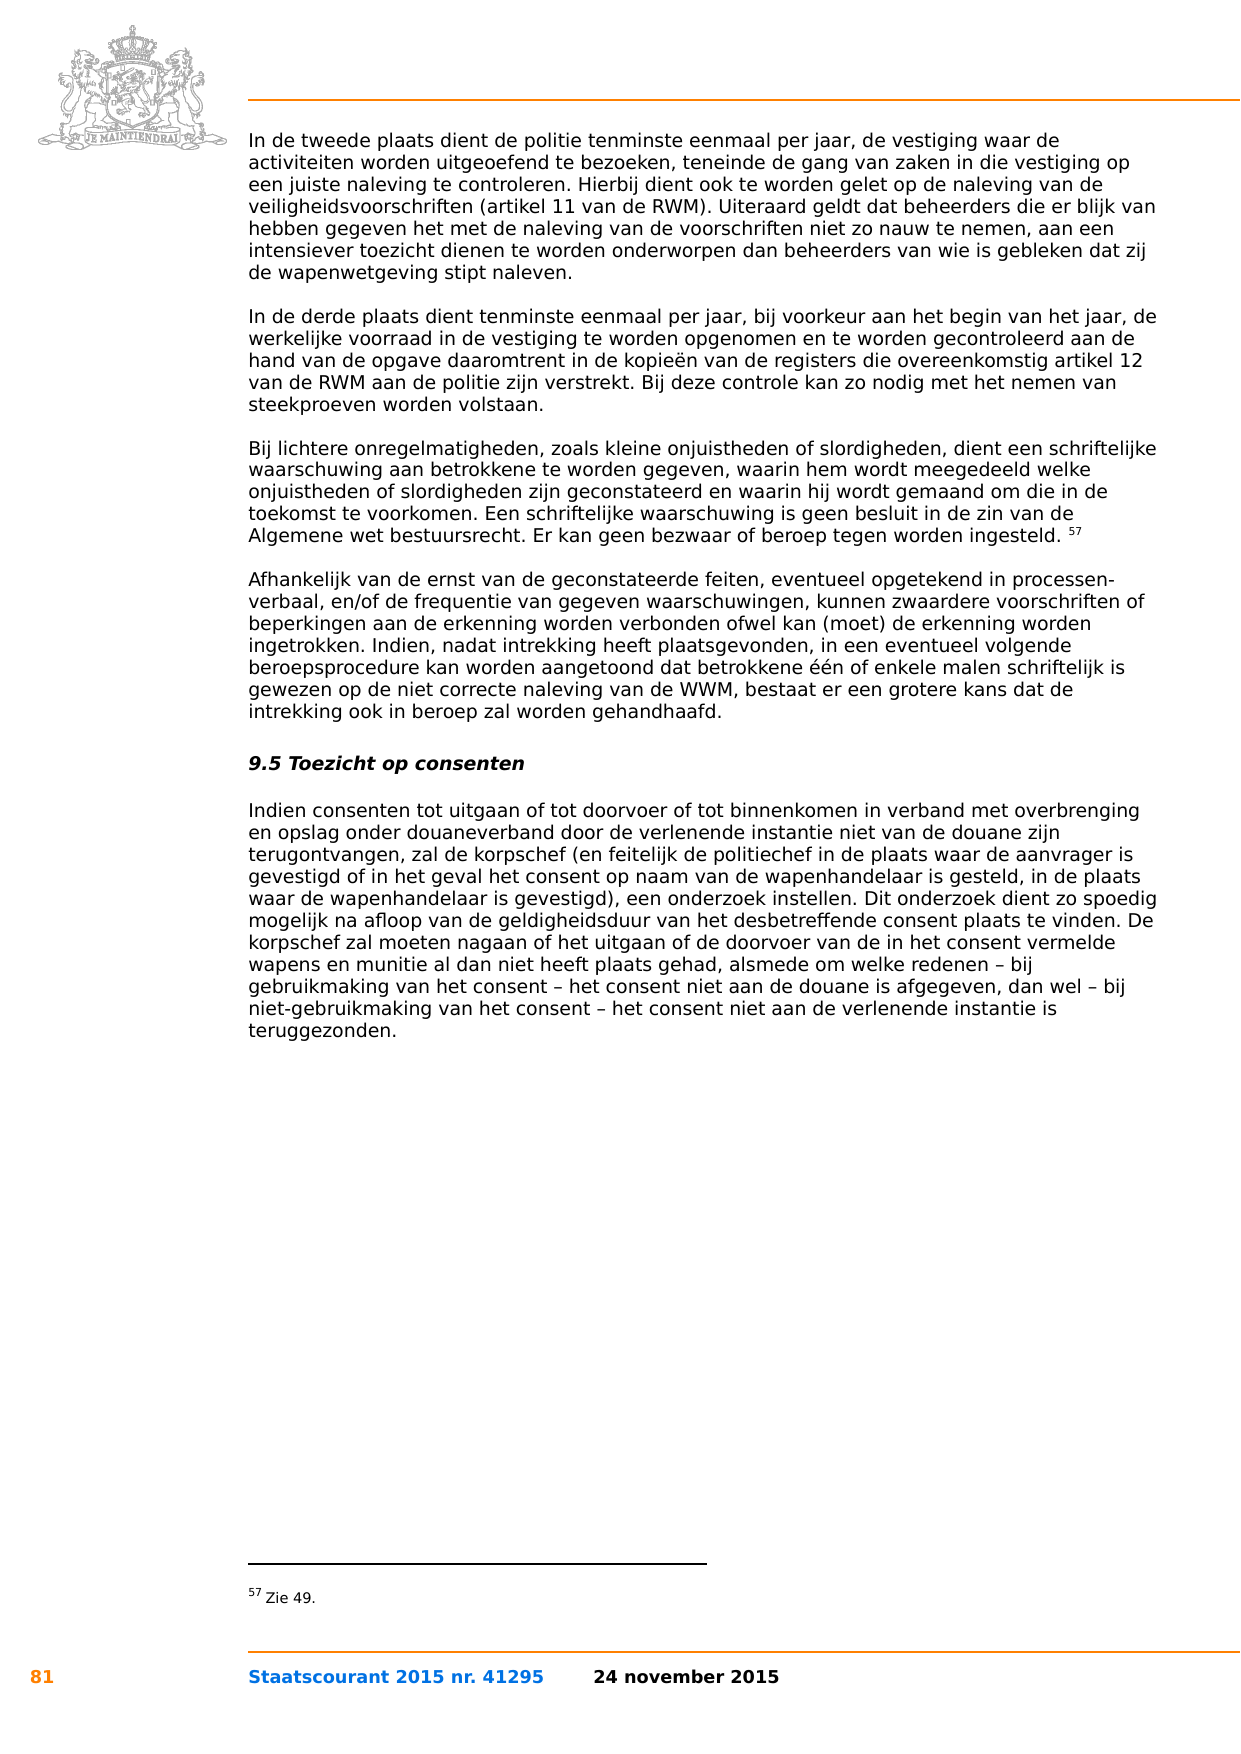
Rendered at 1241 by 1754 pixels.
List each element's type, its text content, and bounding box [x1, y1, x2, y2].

text Zie 49. [248, 1586, 1163, 1608]
text Indien consenten tot uitgaan of tot doorvoer of tot binnenkomen in verband met overbrenging en opslag onder douaneverband door de verlenende instantie niet van de douane zijn terugontvangen, zal de korpschef (en feitelijk de politiechef in de plaats waar de aanvrager is gevestigd of in het geval het consent op naam van de wapenhandelaar is gesteld, in de plaats waar de wapenhandelaar is gevestigd), een onderzoek instellen. Dit onderzoek dient zo spoedig mogelijk na afloop van de geldigheidsduur van het desbetreffende consent plaats te vinden. De korpschef zal moeten nagaan of het uitgaan of de doorvoer van de in het consent vermelde wapens en munitie al dan niet heeft plaats gehad, alsmede om welke redenen – bij gebruikmaking van het consent – het consent niet aan de douane is afgegeven, dan wel – bij niet-gebruikmaking van het consent – het consent niet aan de verlenende instantie is teruggezonden. [248, 800, 1163, 1042]
picture [38, 25, 227, 150]
text Bij lichtere onregelmatigheden, zoals kleine onjuistheden of slordigheden, dient een schriftelijke waarschuwing aan betrokkene te worden gegeven, waarin hem wordt meegedeeld welke onjuistheden of slordigheden zijn geconstateerd en waarin hij wordt gemaand om die in de toekomst te voorkomen. Een schriftelijke waarschuwing is geen besluit in de zin van de Algemene wet bestuursrecht. Er kan geen bezwaar of beroep tegen worden ingesteld. [248, 437, 1163, 547]
text Afhankelijk van de ernst van de geconstateerde feiten, eventueel opgetekend in processen-verbaal, en/of de frequentie van gegeven waarschuwingen, kunnen zwaardere voorschriften of beperkingen aan de erkenning worden verbonden ofwel kan (moet) de erkenning worden ingetrokken. Indien, nadat intrekking heeft plaatsgevonden, in een eventueel volgende beroepsprocedure kan worden aangetoond dat betrokkene één of enkele malen schriftelijk is gewezen op de niet correcte naleving van de WWM, bestaat er een grotere kans dat de intrekking ook in beroep zal worden gehandhaafd. [248, 569, 1163, 723]
text In de derde plaats dient tenminste eenmaal per jaar, bij voorkeur aan het begin van het jaar, de werkelijke voorraad in de vestiging te worden opgenomen en te worden gecontroleerd aan de hand van de opgave daaromtrent in de kopieën van de registers die overeenkomstig artikel 12 van de RWM aan de politie zijn verstrekt. Bij deze controle kan zo nodig met het nemen van steekproeven worden volstaan. [248, 306, 1163, 416]
subtitle 9.5 Toezicht op consenten [248, 753, 1163, 775]
text In de tweede plaats dient de politie tenminste eenmaal per jaar, de vestiging waar de activiteiten worden uitgeoefend te bezoeken, teneinde de gang van zaken in die vestiging op een juiste naleving te controleren. Hierbij dient ook te worden gelet op de naleving van de veiligheidsvoorschriften (artikel 11 van de RWM). Uiteraard geldt dat beheerders die er blijk van hebben gegeven het met de naleving van de voorschriften niet zo nauw te nemen, aan een intensiever toezicht dienen te worden onderworpen dan beheerders van wie is gebleken dat zij de wapenwetgeving stipt naleven. [248, 130, 1163, 284]
